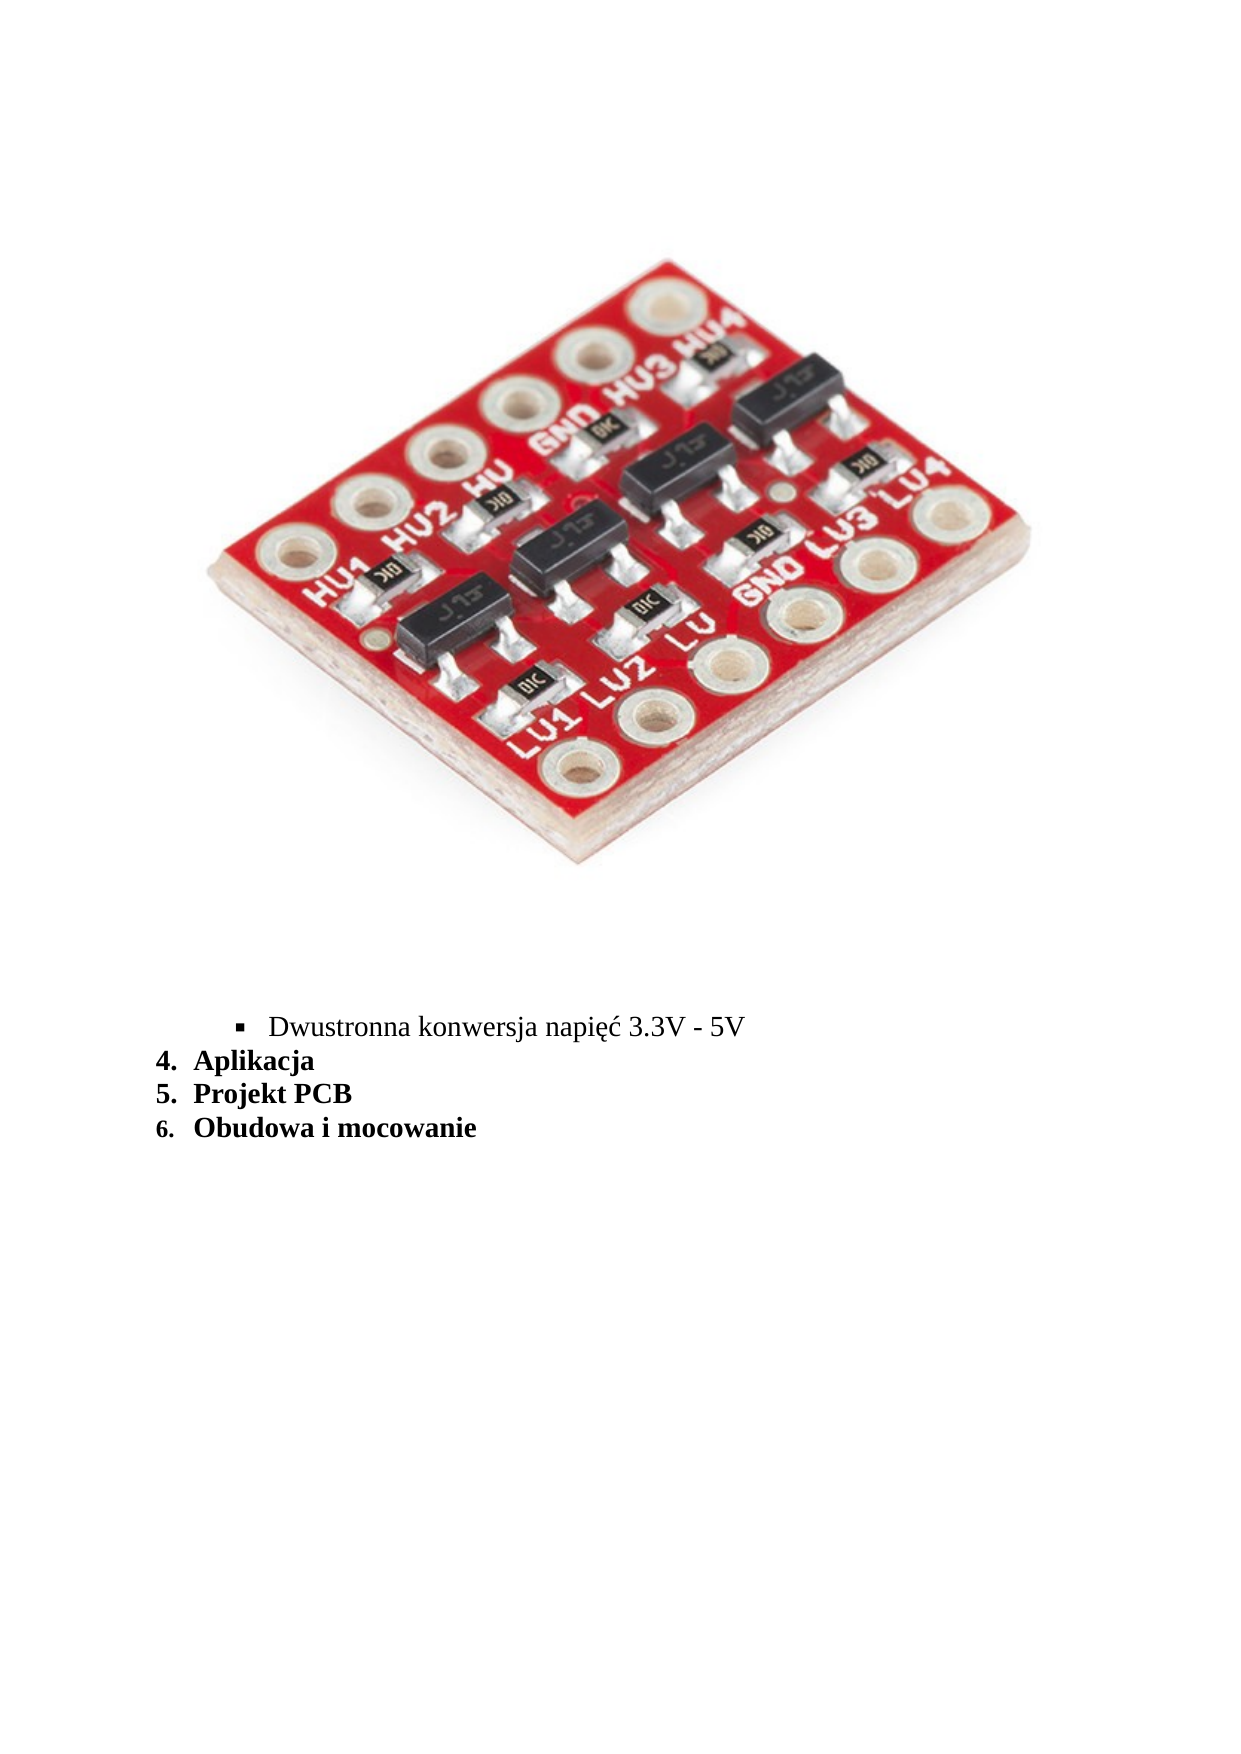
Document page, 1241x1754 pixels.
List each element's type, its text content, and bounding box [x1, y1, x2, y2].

list Projekt PCB [156, 1077, 1122, 1110]
list Aplikacja [156, 1043, 1122, 1077]
list Obudowa i mocowanie [156, 1110, 1122, 1144]
list Dwustronna konwersja napięć 3.3V - 5V [231, 1010, 1122, 1043]
picture [174, 118, 1066, 1010]
